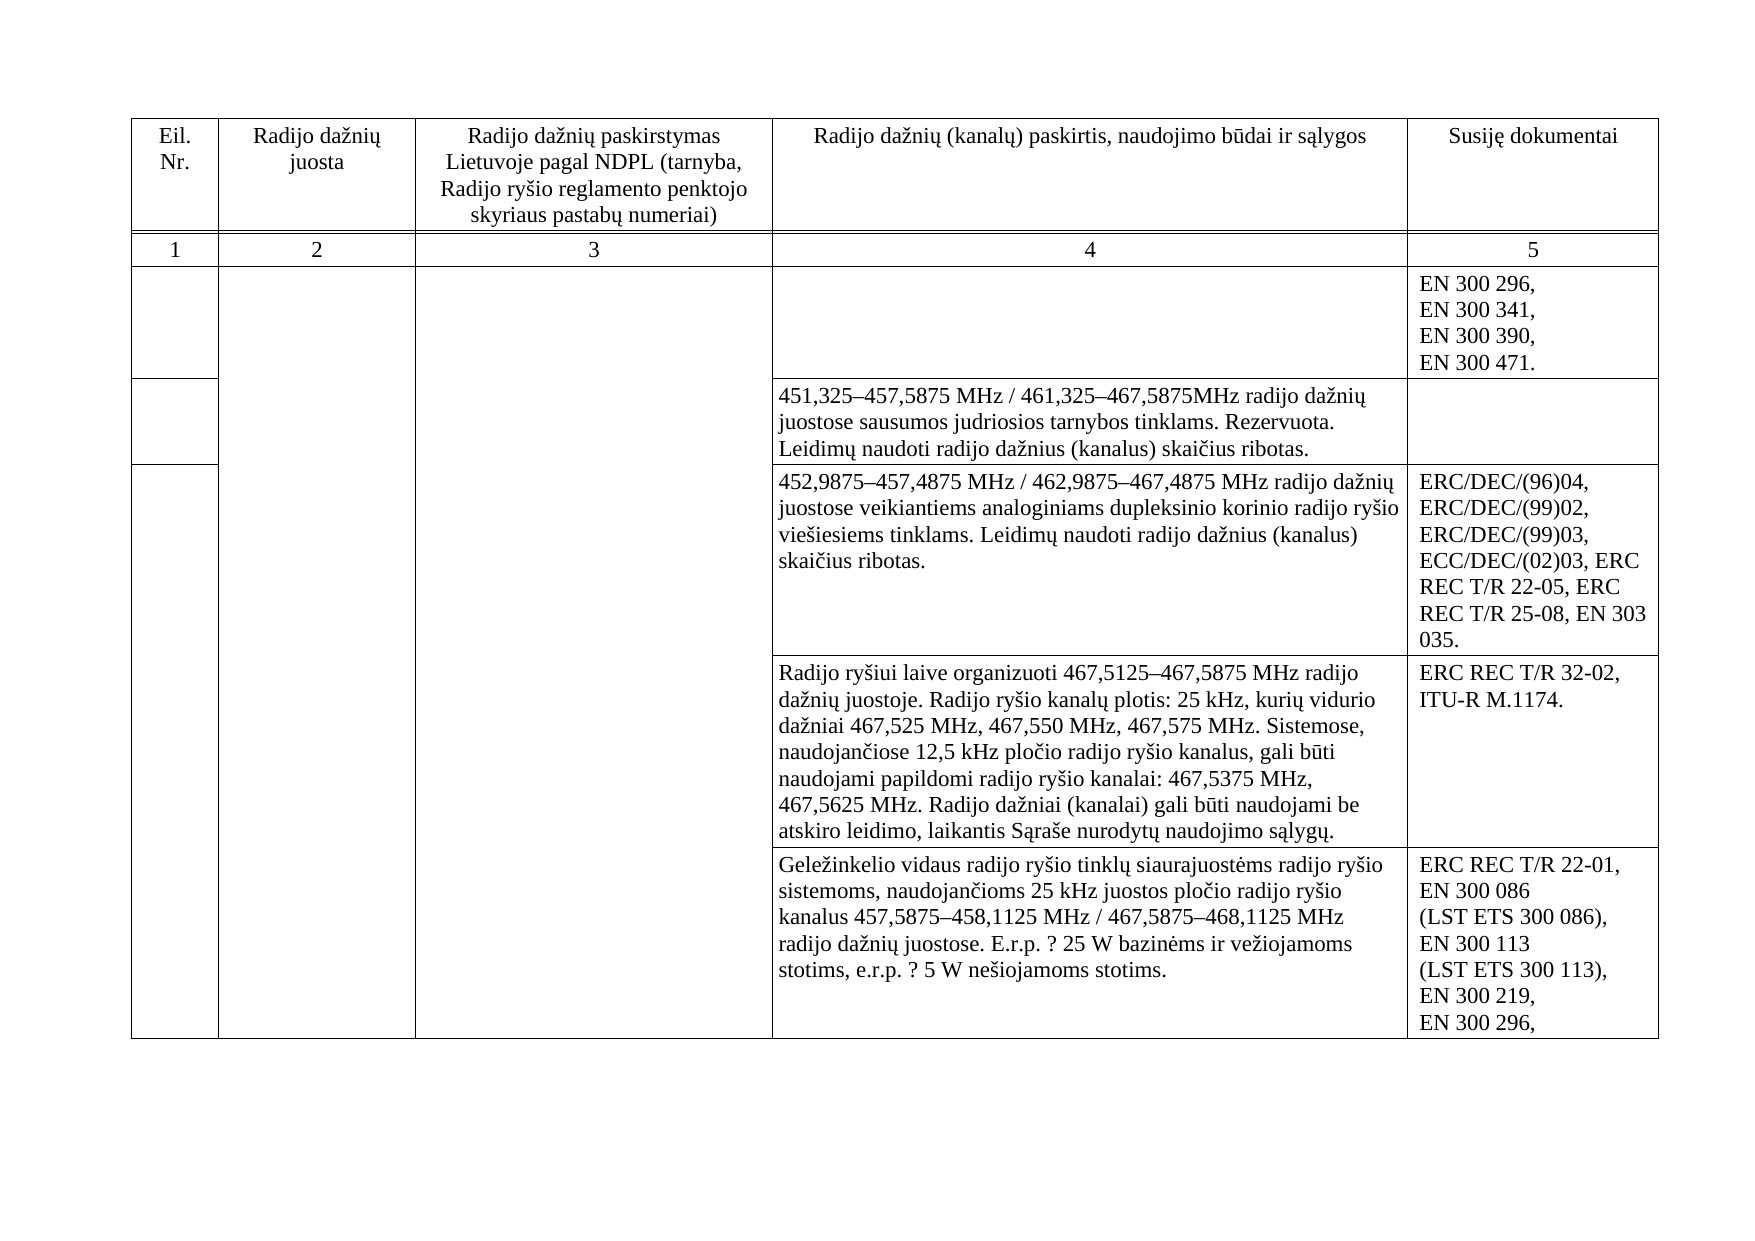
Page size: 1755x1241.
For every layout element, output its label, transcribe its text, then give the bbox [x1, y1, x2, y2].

table_cell 1 [132, 234, 218, 266]
table_header Radijo dažnių paskirstymas Lietuvoje pagal NDPL (tarnyba, Radijo ryšio reglamento penktojo skyriaus pastabų numeriai) [416, 119, 772, 230]
table_cell [132, 465, 218, 1038]
table_cell ERC REC T/R 22-01, EN 300 086 (LST ETS 300 086), EN 300 113 (LST ETS 300 113), EN 300 219, EN 300 296, [1408, 848, 1658, 1038]
table_header Radijo dažnių (kanalų) paskirtis, naudojimo būdai ir sąlygos [773, 119, 1407, 230]
table_cell [219, 267, 415, 1038]
table_cell Geležinkelio vidaus radijo ryšio tinklų siaurajuostėms radijo ryšio sistemoms, naudojančioms 25 kHz juostos pločio radijo ryšio kanalus 457,5875–458,1125 MHz / 467,5875–468,1125 MHz radijo dažnių juostose. E.r.p. ? 25 W bazinėms ir vežiojamoms stotims, e.r.p. ? 5 W nešiojamoms stotims. [773, 848, 1407, 1038]
table_header Eil. Nr. [132, 119, 218, 230]
table_cell EN 300 296, EN 300 341, EN 300 390, EN 300 471. [1408, 267, 1658, 378]
table_cell Radijo ryšiui laive organizuoti 467,5125–467,5875 MHz radijo dažnių juostoje. Radijo ryšio kanalų plotis: 25 kHz, kurių vidurio dažniai 467,525 MHz, 467,550 MHz, 467,575 MHz. Sistemose, naudojančiose 12,5 kHz pločio radijo ryšio kanalus, gali būti naudojami papildomi radijo ryšio kanalai: 467,5375 MHz, 467,5625 MHz. Radijo dažniai (kanalai) gali būti naudojami be atskiro leidimo, laikantis Sąraše nurodytų naudojimo sąlygų. [773, 656, 1407, 847]
table_cell [416, 267, 772, 1038]
table_cell ERC/DEC/(96)04, ERC/DEC/(99)02, ERC/DEC/(99)03, ECC/DEC/(02)03, ERC REC T/R 22-05, ERC REC T/R 25-08, EN 303 035. [1408, 465, 1658, 655]
table_cell 451,325–457,5875 MHz / 461,325–467,5875MHz radijo dažnių juostose sausumos judriosios tarnybos tinklams. Rezervuota. Leidimų naudoti radijo dažnius (kanalus) skaičius ribotas. [773, 379, 1407, 464]
table_cell [132, 379, 218, 464]
table_cell ERC REC T/R 32-02, ITU-R M.1174. [1408, 656, 1658, 847]
table_cell 3 [416, 234, 772, 266]
table_header Radijo dažnių juosta [219, 119, 415, 230]
table_cell 452,9875–457,4875 MHz / 462,9875–467,4875 MHz radijo dažnių juostose veikiantiems analoginiams dupleksinio korinio radijo ryšio viešiesiems tinklams. Leidimų naudoti radijo dažnius (kanalus) skaičius ribotas. [773, 465, 1407, 655]
table_cell [773, 267, 1407, 378]
table_header Susiję dokumentai [1408, 119, 1658, 230]
table_cell 4 [773, 234, 1407, 266]
table_cell [132, 267, 218, 378]
table_cell 2 [219, 234, 415, 266]
table_cell [1408, 379, 1658, 464]
table_cell 5 [1408, 234, 1658, 266]
